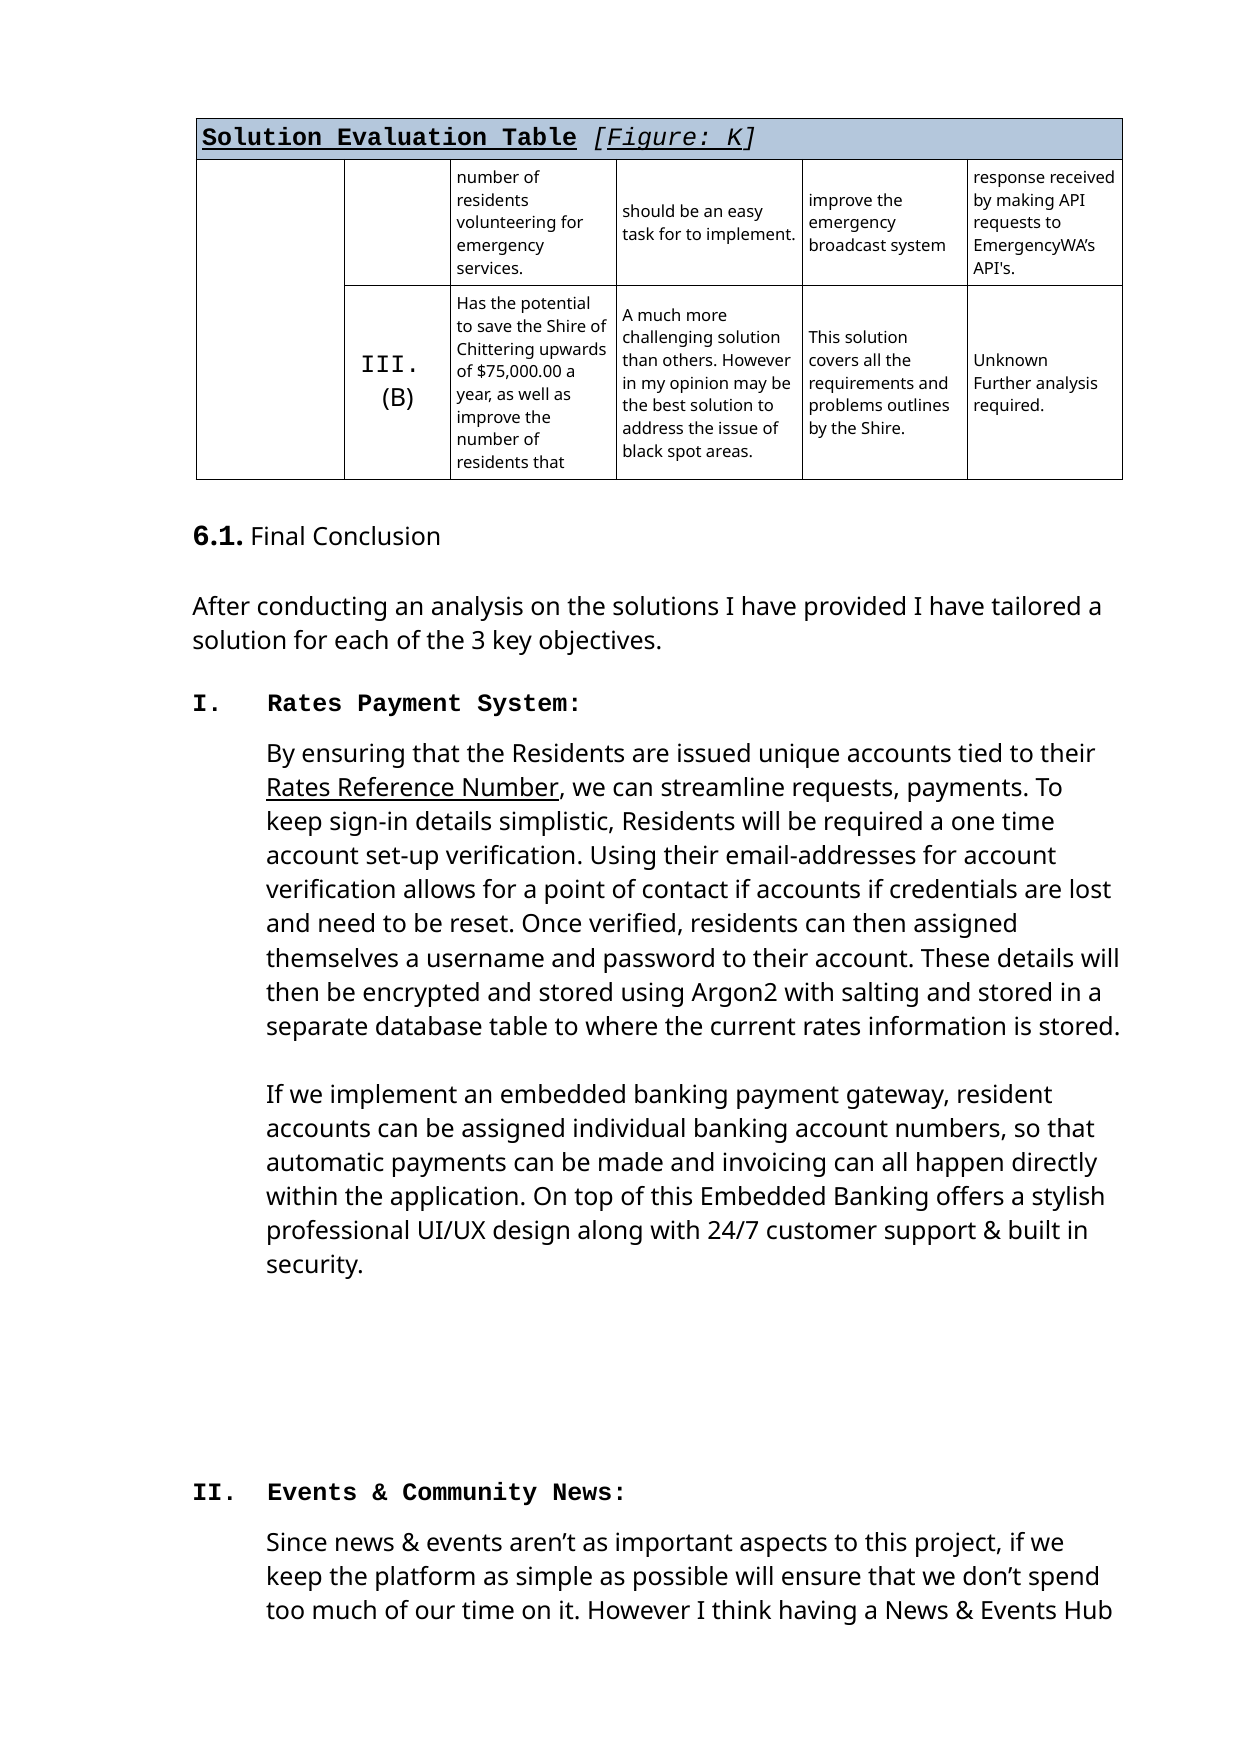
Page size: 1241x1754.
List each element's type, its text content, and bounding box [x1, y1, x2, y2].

table_cell III. (B) [345, 286, 450, 479]
table_cell Has the potential to save the Shire of Chittering upwards of $75,000.00 a year, as well as improve the number of residents that [451, 286, 616, 479]
table_header Solution Evaluation Table [Figure: K] [197, 119, 1122, 159]
table_cell should be an easy task for to implement. [617, 160, 802, 285]
table_cell A much more challenging solution than others. However in my opinion may be the best solution to address the issue of black spot areas. [617, 286, 802, 479]
text 6.1. Final Conclusion [192, 514, 1122, 554]
table_cell number of residents volunteering for emergency services. [451, 160, 616, 285]
text Since news & events aren’t as important aspects to this project, if we keep the platform as simple as possible will ensure that we don’t spend too much of our time on it. However I think having a News & Events Hub [266, 1524, 1122, 1627]
text After conducting an analysis on the solutions I have provided I have tailored a solution for each of the 3 key objectives. [192, 588, 1122, 656]
table_cell improve the emergency broadcast system [803, 160, 967, 285]
table_cell response received by making API requests to EmergencyWA’s API's. [968, 160, 1122, 285]
text If we implement an embedded banking payment gateway, resident accounts can be assigned individual banking account numbers, so that automatic payments can be made and invoicing can all happen directly within the application. On top of this Embedded Banking offers a stylish professional UI/UX design along with 24/7 customer support & built in security. [266, 1076, 1122, 1281]
table_cell [197, 160, 344, 479]
table_cell Unknown Further analysis required. [968, 286, 1122, 479]
text II. Events & Community News: [192, 1479, 1122, 1507]
text I. Rates Payment System: [192, 690, 1122, 719]
text By ensuring that the Residents are issued unique accounts tied to their Rates Reference Number, we can streamline requests, payments. To keep sign-in details simplistic, Residents will be required a one time account set-up verification. Using their email-addresses for account verification allows for a point of contact if accounts if credentials are lost and need to be reset. Once verified, residents can then assigned themselves a username and password to their account. These details will then be encrypted and stored using Argon2 with salting and stored in a separate database table to where the current rates information is stored. [266, 736, 1122, 1042]
table_cell [345, 160, 450, 285]
table_cell This solution covers all the requirements and problems outlines by the Shire. [803, 286, 967, 479]
